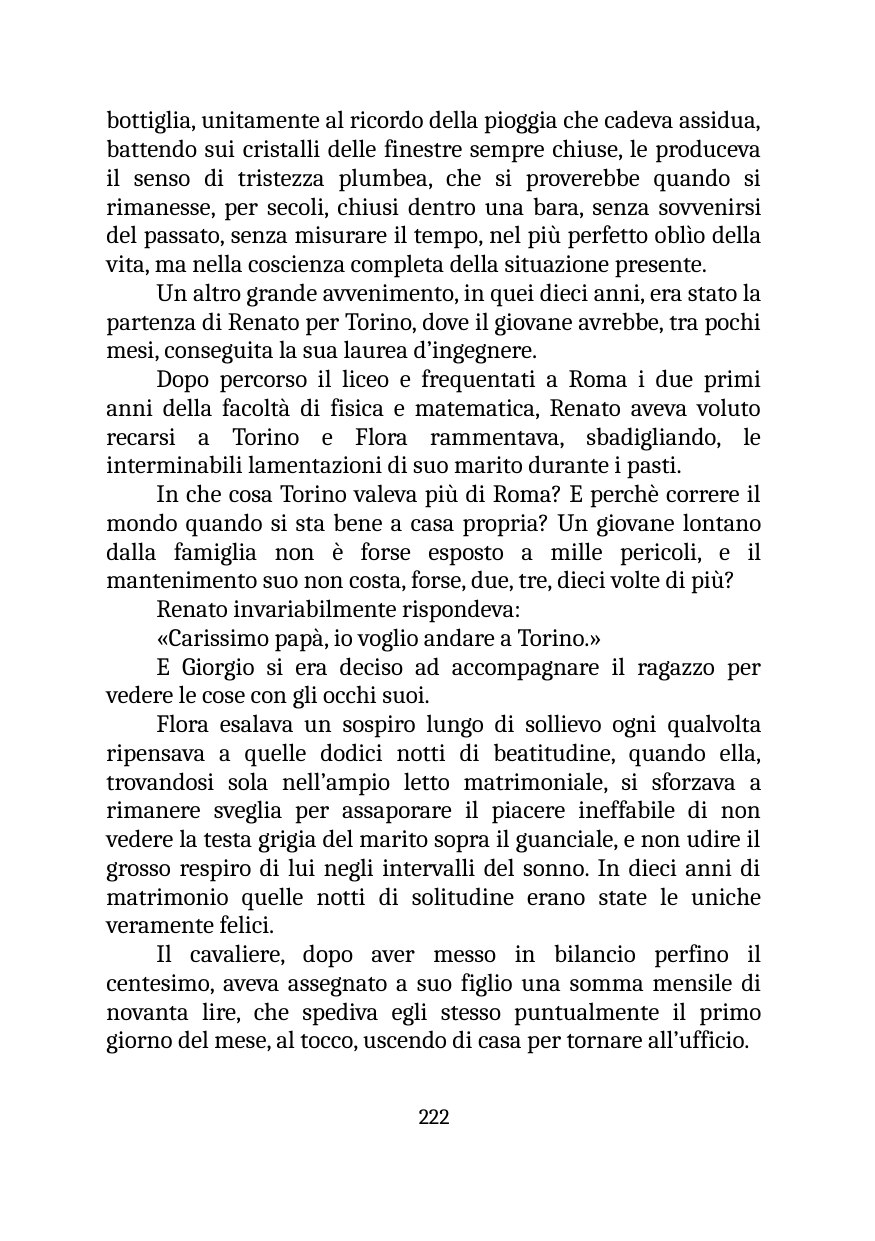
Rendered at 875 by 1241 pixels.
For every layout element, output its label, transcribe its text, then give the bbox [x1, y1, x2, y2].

text Renato invariabilmente rispondeva: [106, 595, 762, 624]
text Il cavaliere, dopo aver messo in bilancio perfino il centesimo, aveva assegnato a suo figlio una somma mensile di novanta lire, che spediva egli stesso puntualmente il primo giorno del mese, al tocco, uscendo di casa per tornare all’ufficio. [106, 940, 762, 1055]
text Flora esalava un sospiro lungo di sollievo ogni qualvolta ripensava a quelle dodici notti di beatitudine, quando ella, trovandosi sola nell’ampio letto matrimoniale, si sforzava a rimanere sveglia per assaporare il piacere ineffabile di non vedere la testa grigia del marito sopra il guanciale, e non udire il grosso respiro di lui negli intervalli del sonno. In dieci anni di matrimonio quelle notti di solitudine erano state le uniche veramente felici. [106, 710, 762, 940]
text bottiglia, unitamente al ricordo della pioggia che cadeva assidua, battendo sui cristalli delle finestre sempre chiuse, le produceva il senso di tristezza plumbea, che si proverebbe quando si rimanesse, per secoli, chiusi dentro una bara, senza sovvenirsi del passato, senza misurare il tempo, nel più perfetto oblìo della vita, ma nella coscienza completa della situazione presente. [106, 106, 762, 279]
text E Giorgio si era deciso ad accompagnare il ragazzo per vedere le cose con gli occhi suoi. [106, 652, 762, 710]
text Un altro grande avvenimento, in quei dieci anni, era stato la partenza di Renato per Torino, dove il giovane avrebbe, tra pochi mesi, conseguita la sua laurea d’ingegnere. [106, 279, 762, 365]
text «Carissimo papà, io voglio andare a Torino.» [106, 624, 762, 652]
text In che cosa Torino valeva più di Roma? E perchè correre il mondo quando si sta bene a casa propria? Un giovane lontano dalla famiglia non è forse esposto a mille pericoli, e il mantenimento suo non costa, forse, due, tre, dieci volte di più? [106, 480, 762, 595]
text Dopo percorso il liceo e frequentati a Roma i due primi anni della facoltà di fisica e matematica, Renato aveva voluto recarsi a Torino e Flora rammentava, sbadigliando, le interminabili lamentazioni di suo marito durante i pasti. [106, 365, 762, 480]
